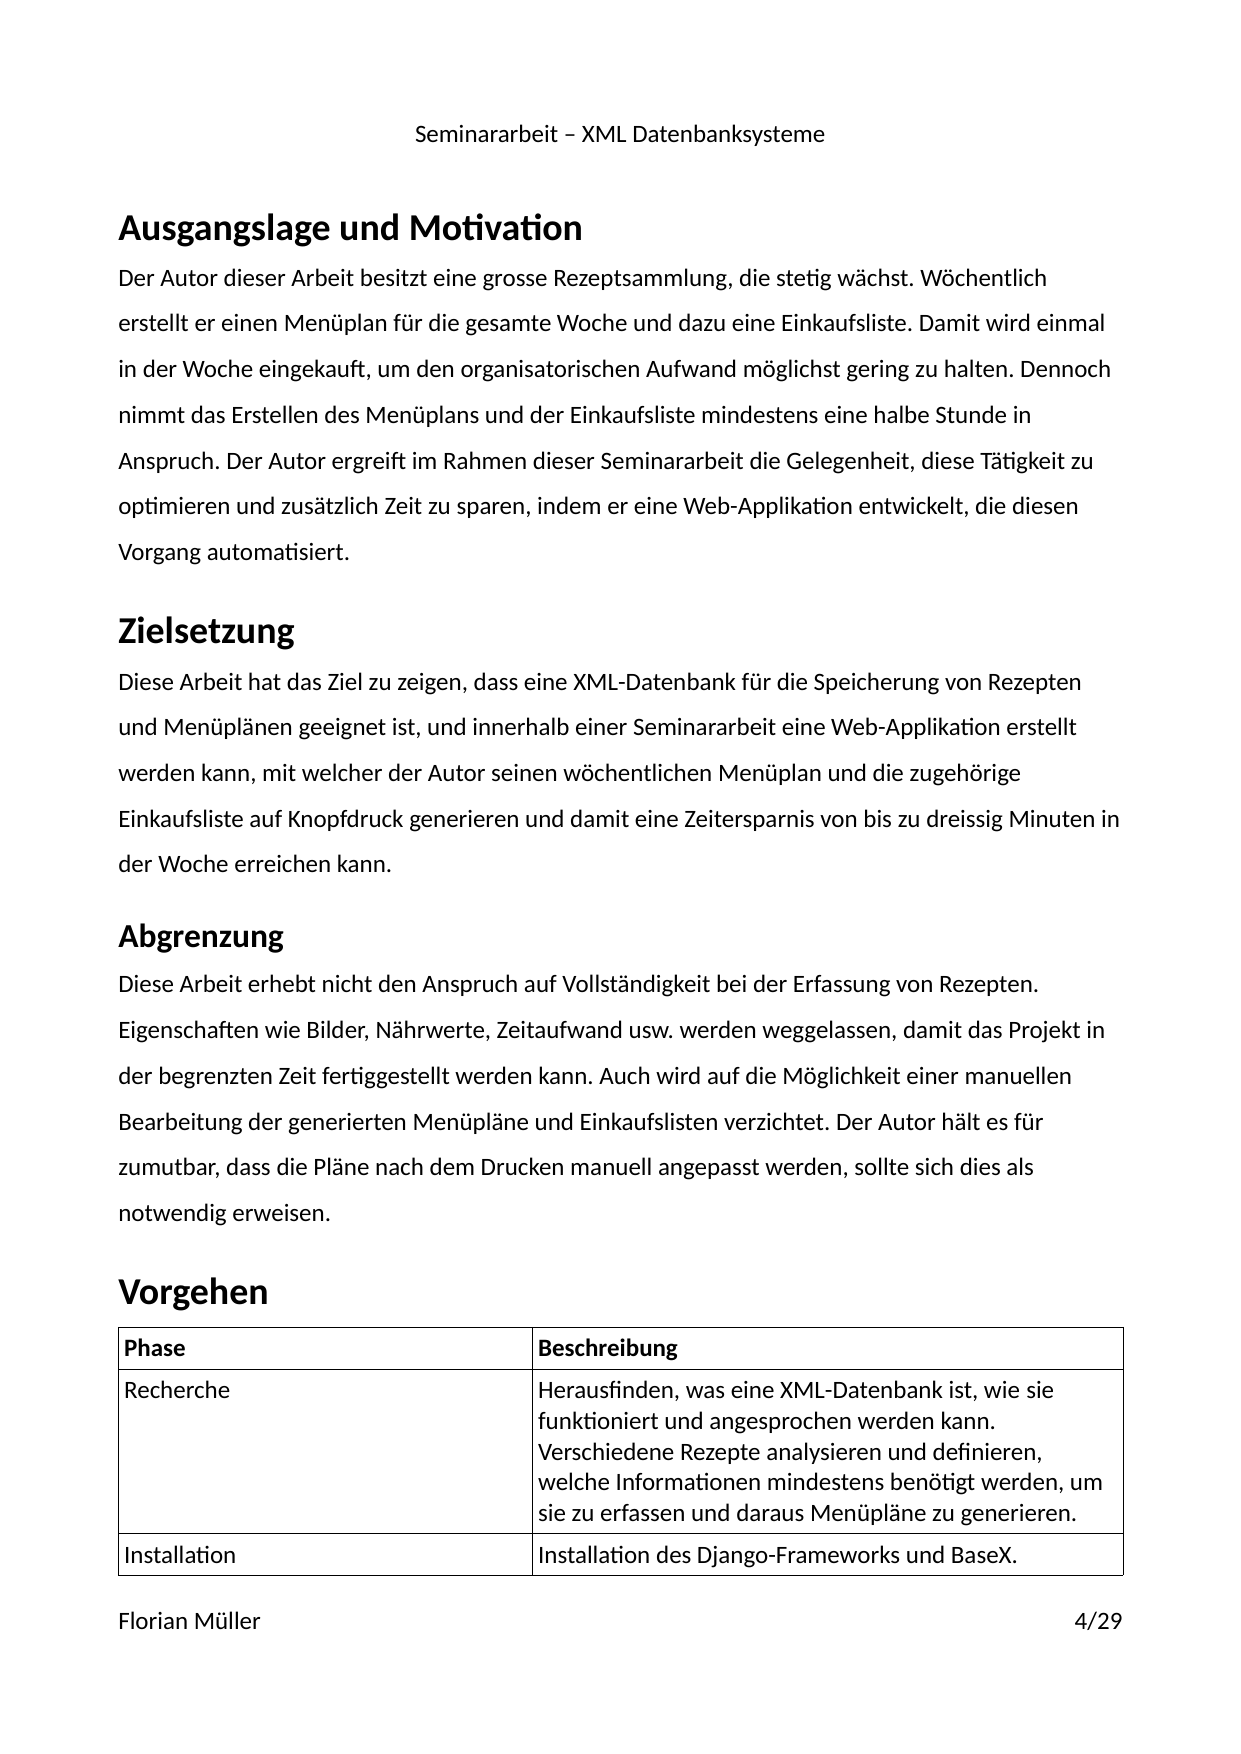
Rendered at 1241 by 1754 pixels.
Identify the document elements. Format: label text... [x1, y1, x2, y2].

subtitle Vorgehen [118, 1268, 1122, 1314]
table_cell Installation des Django-Frameworks und BaseX. [533, 1534, 1123, 1575]
subtitle Zielsetzung [118, 607, 1122, 653]
text Diese Arbeit erhebt nicht den Anspruch auf Vollständigkeit bei der Erfassung von Rezepten. Eigenschaften wie Bilder, Nährwerte, Zeitaufwand usw. werden weggelassen, damit das Projekt in der begrenzten Zeit fertiggestellt werden kann. Auch wird auf die Möglichkeit einer manuellen Bearbeitung der generierten Menüpläne und Einkaufslisten verzichtet. Der Autor hält es für zumutbar, dass die Pläne nach dem Drucken manuell angepasst werden, sollte sich dies als notwendig erweisen. [118, 969, 1122, 1228]
table_cell Recherche [119, 1370, 532, 1533]
text Der Autor dieser Arbeit besitzt eine grosse Rezeptsammlung, die stetig wächst. Wöchentlich erstellt er einen Menüplan für die gesamte Woche und dazu eine Einkaufsliste. Damit wird einmal in der Woche eingekauft, um den organisatorischen Aufwand möglichst gering zu halten. Dennoch nimmt das Erstellen des Menüplans und der Einkaufsliste mindestens eine halbe Stunde in Anspruch. Der Autor ergreift im Rahmen dieser Seminararbeit die Gelegenheit, diese Tätigkeit zu optimieren und zusätzlich Zeit zu sparen, indem er eine Web-Applikation entwickelt, die diesen Vorgang automatisiert. [118, 262, 1122, 567]
table_header Phase [119, 1328, 532, 1369]
text Diese Arbeit hat das Ziel zu zeigen, dass eine XML-Datenbank für die Speicherung von Rezepten und Menüplänen geeignet ist, und innerhalb einer Seminararbeit eine Web-Applikation erstellt werden kann, mit welcher der Autor seinen wöchentlichen Menüplan und die zugehörige Einkaufsliste auf Knopfdruck generieren und damit eine Zeitersparnis von bis zu dreissig Minuten in der Woche erreichen kann. [118, 666, 1122, 879]
subtitle Ausgangslage und Motivation [118, 203, 1122, 249]
table_cell Installation [119, 1534, 532, 1575]
table_header Beschreibung [533, 1328, 1123, 1369]
subtitle Abgrenzung [118, 915, 1122, 956]
table_cell Herausfinden, was eine XML-Datenbank ist, wie sie funktioniert und angesprochen werden kann. Verschiedene Rezepte analysieren und definieren, welche Informationen mindestens benötigt werden, um sie zu erfassen und daraus Menüpläne zu generieren. [533, 1370, 1123, 1533]
